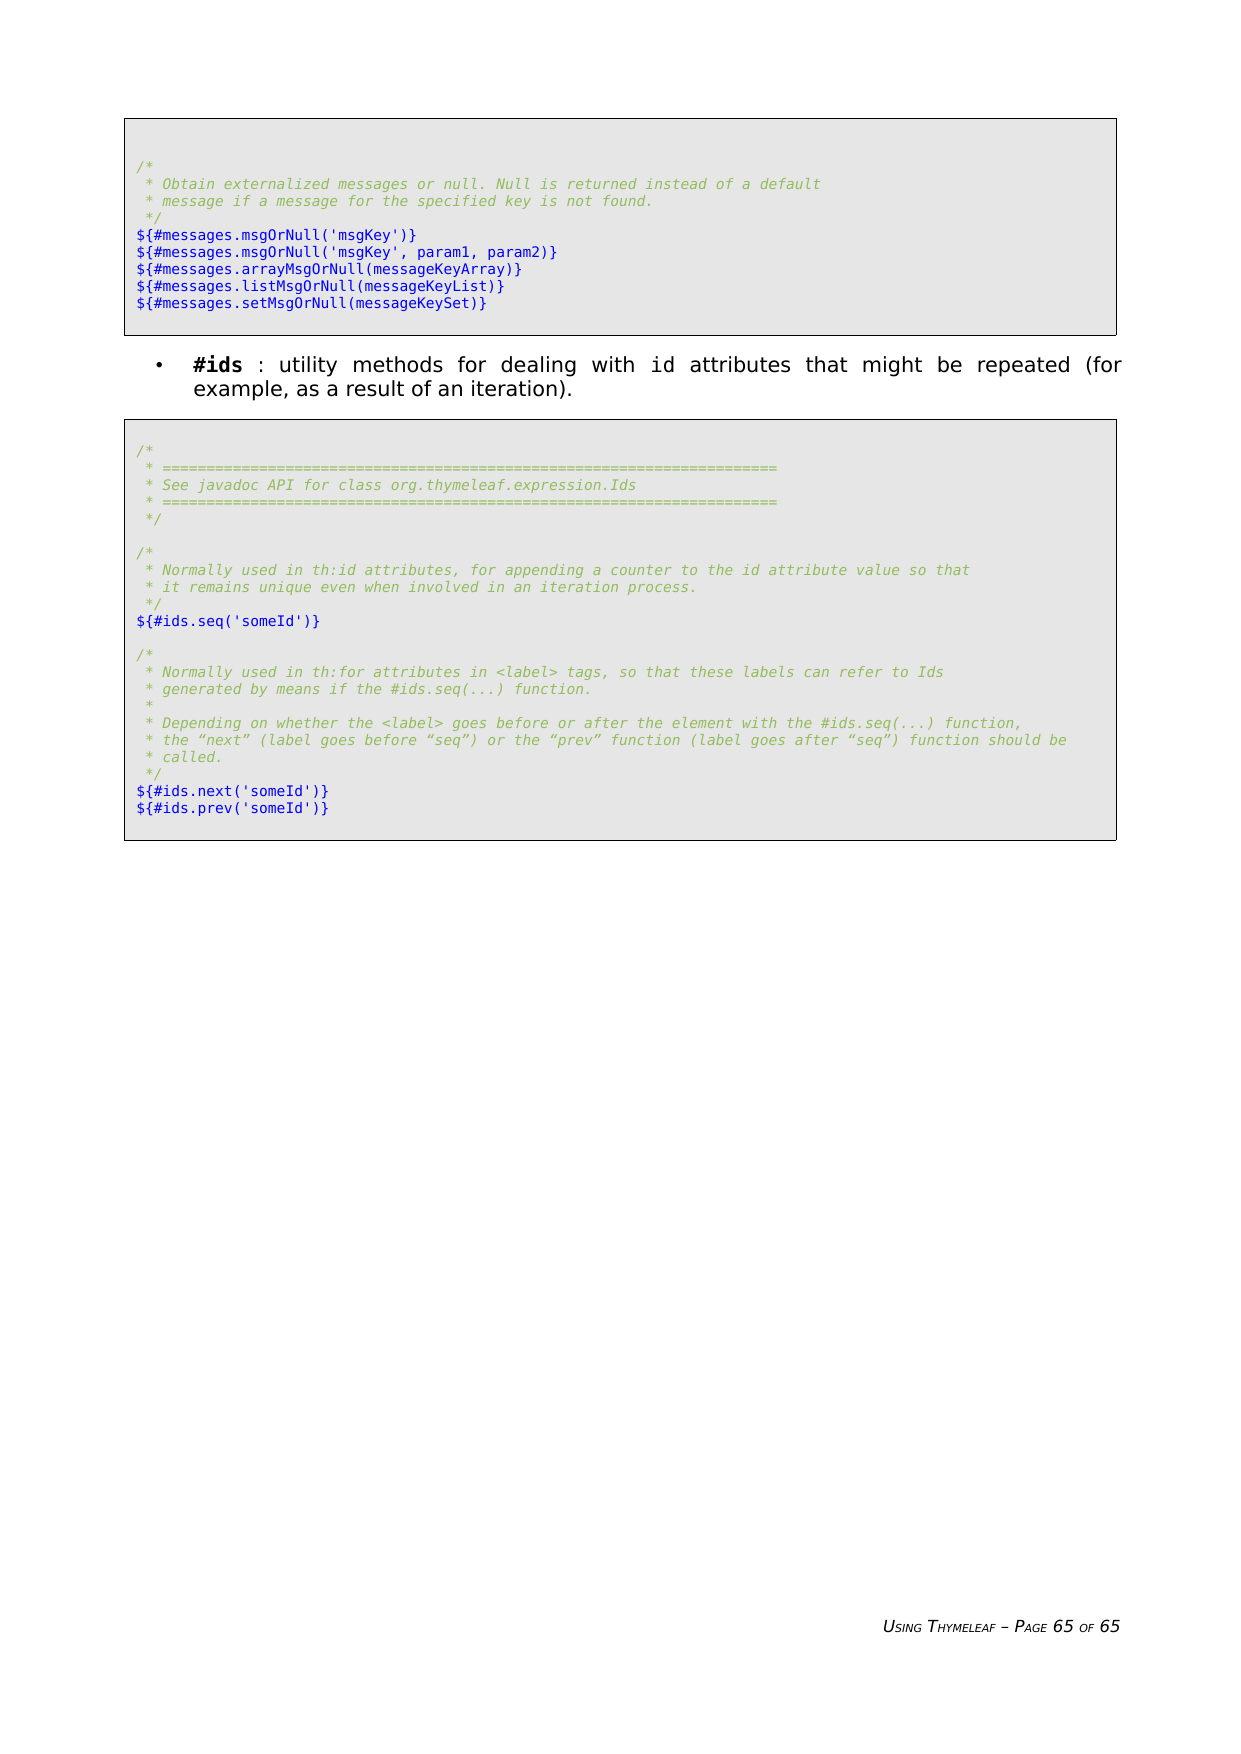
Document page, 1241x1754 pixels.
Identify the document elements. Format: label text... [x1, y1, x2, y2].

list #ids : utility methods for dealing with id attributes that might be repeated (for example, as a result of an iteration). [156, 353, 1122, 402]
text /* * Obtain externalized messages or null. Null is returned instead of a default * message if a message for the specified key is not found. */ ${#messages.msgOrNull('msgKey')} ${#messages.msgOrNull('msgKey', param1, param2)} ${#messages.arrayMsgOrNull(messageKeyArray)} ${#messages.listMsgOrNull(messageKeyList)} ${#messages.setMsgOrNull(messageKeySet)} [125, 119, 1116, 335]
text /* * ====================================================================== * See javadoc API for class org.thymeleaf.expression.Ids * ====================================================================== */ /* * Normally used in th:id attributes, for appending a counter to the id attribute value so that * it remains unique even when involved in an iteration process. */ ${#ids.seq('someId')} /* * Normally used in th:for attributes in <label> tags, so that these labels can refer to Ids * generated by means if the #ids.seq(...) function. * * Depending on whether the <label> goes before or after the element with the #ids.seq(...) function, * the “next” (label goes before “seq”) or the “prev” function (label goes after “seq”) function should be * called. */ ${#ids.next('someId')} ${#ids.prev('someId')} [125, 420, 1116, 840]
